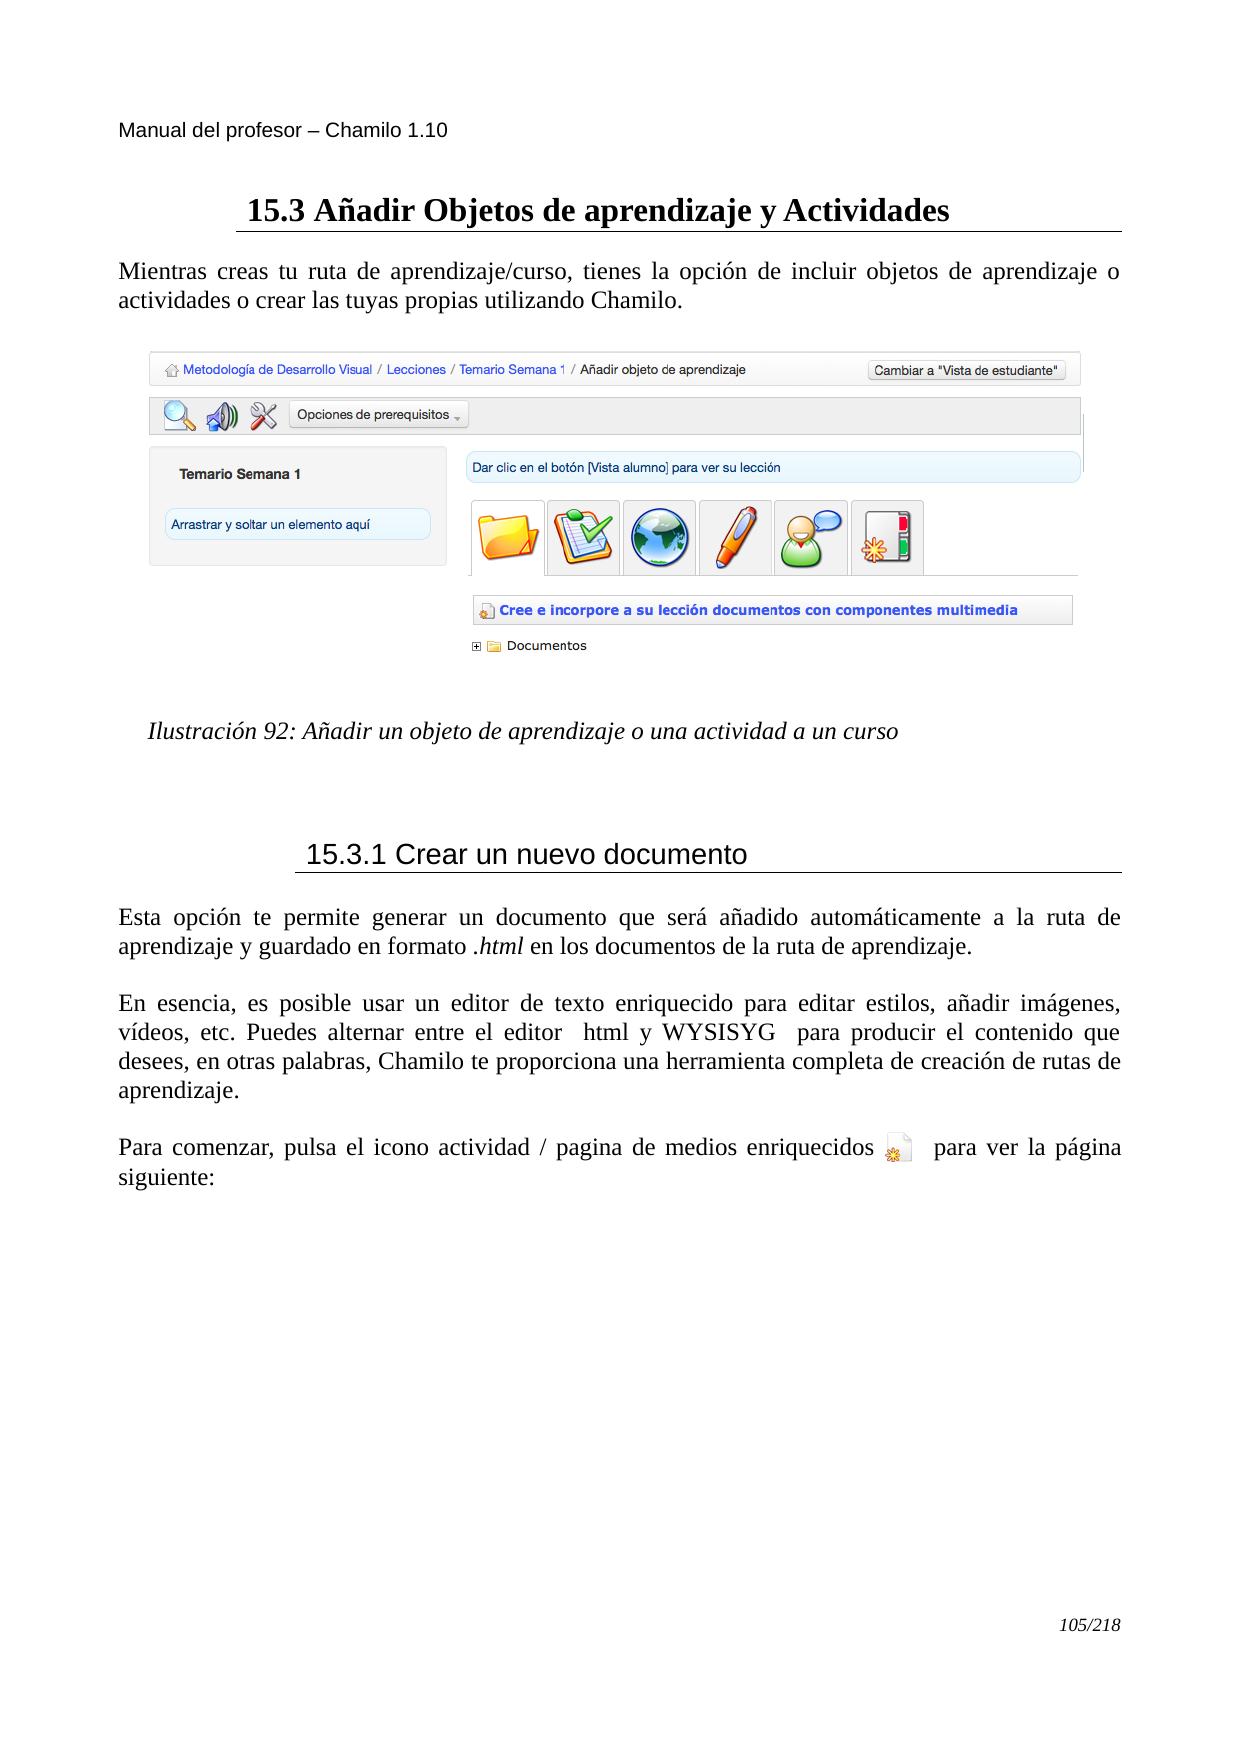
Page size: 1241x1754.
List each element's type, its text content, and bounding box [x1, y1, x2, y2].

text Ilustración 92: Añadir un objeto de aprendizaje o una actividad a un curso [147, 716, 1093, 745]
text Mientras creas tu ruta de aprendizaje/curso, tienes la opción de incluir objetos de aprendizaje o actividades o crear las tuyas propias utilizando Chamilo. [118, 256, 1122, 313]
subtitle Añadir Objetos de aprendizaje y Actividades [236, 190, 1122, 231]
text Para comenzar, pulsa el icono actividad / pagina de medios enriquecidos para ver la página siguiente: [118, 1132, 1122, 1190]
picture [885, 1132, 915, 1162]
text Esta opción te permite generar un documento que será añadido automáticamente a la ruta de aprendizaje y guardado en formato .html en los documentos de la ruta de aprendizaje. [118, 902, 1122, 960]
text En esencia, es posible usar un editor de texto enriquecido para editar estilos, añadir imágenes, vídeos, etc. Puedes alternar entre el editor html y WYSISYG para producir el contenido que desees, en otras palabras, Chamilo te proporciona una herramienta completa de creación de rutas de aprendizaje. [118, 988, 1122, 1103]
picture [147, 351, 1084, 663]
subtitle Crear un nuevo documento [295, 837, 1122, 872]
